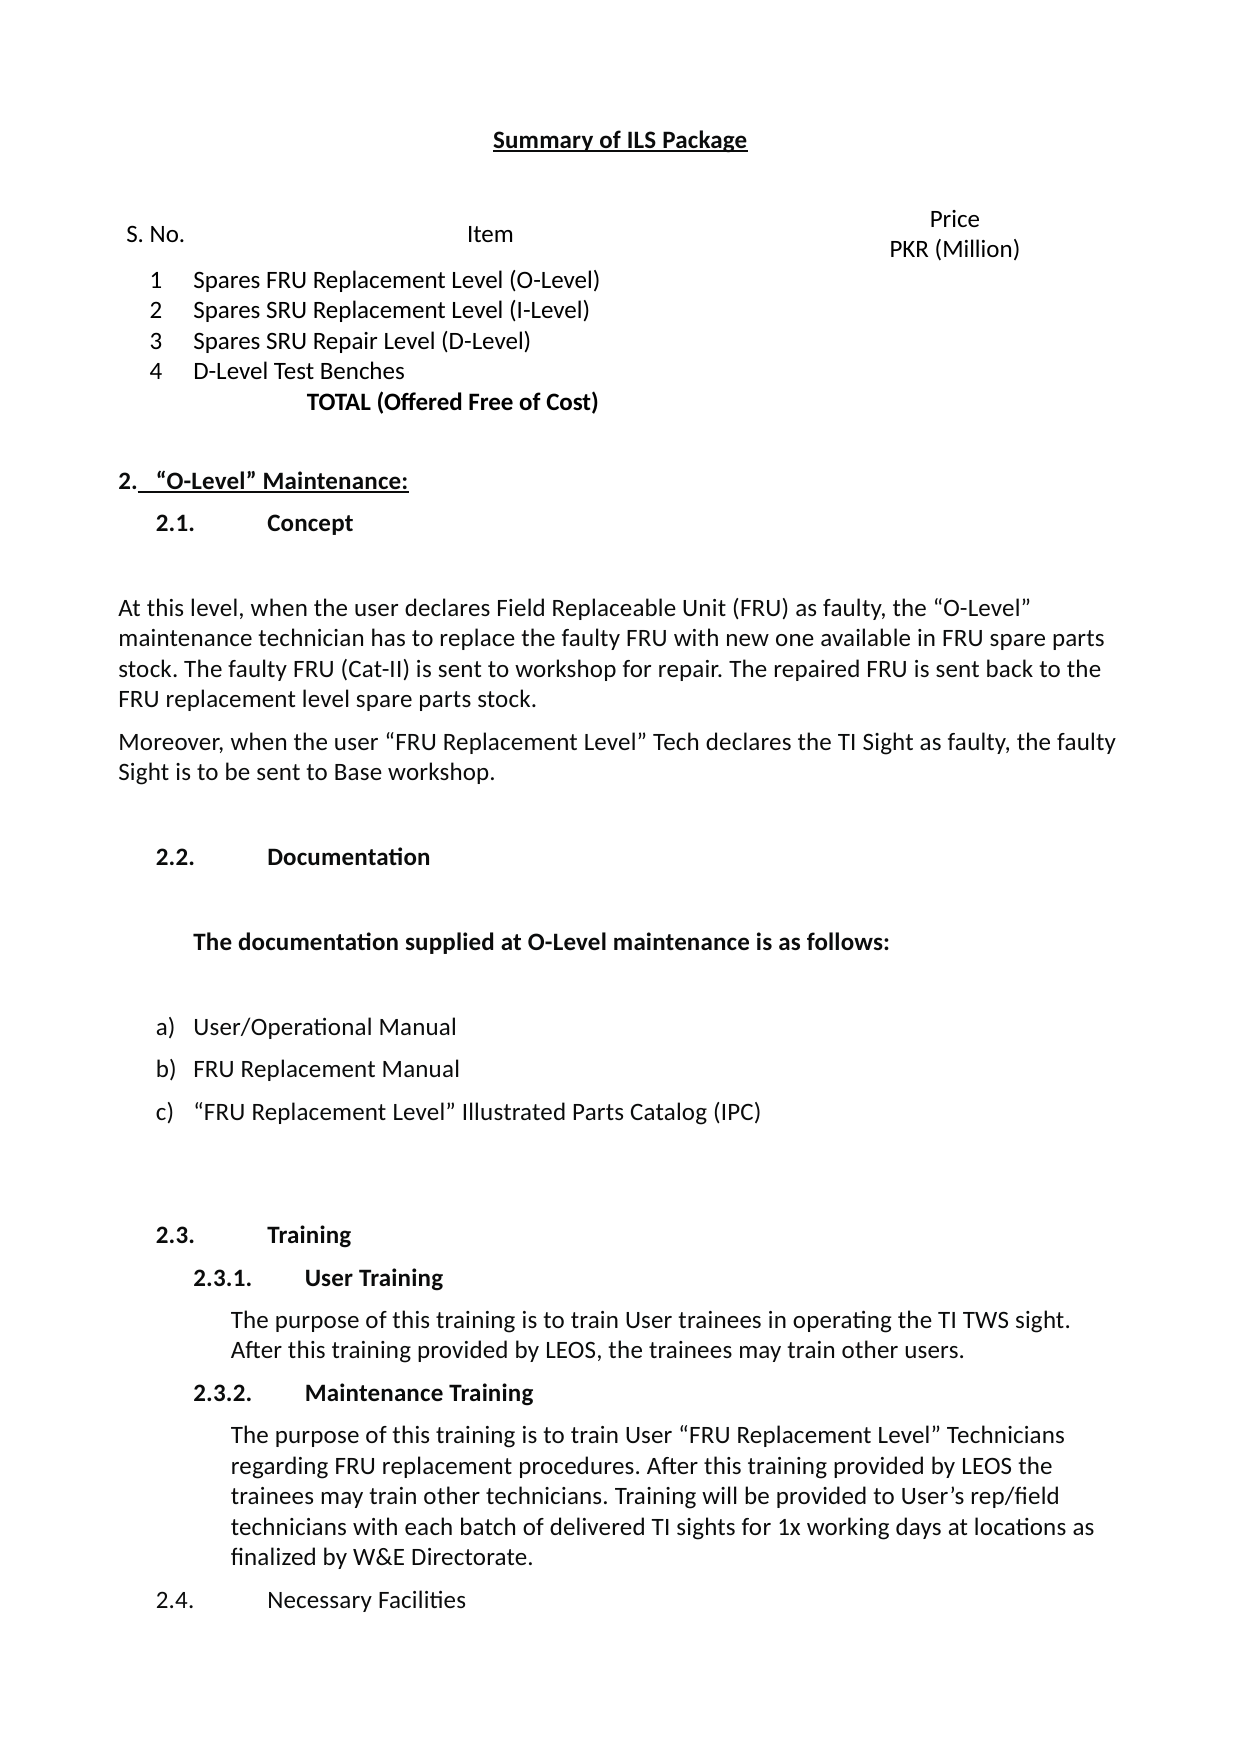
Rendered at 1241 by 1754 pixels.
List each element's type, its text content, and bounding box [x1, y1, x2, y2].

text Moreover, when the user “FRU Replacement Level” Tech declares the TI Sight as faulty, the faulty Sight is to be sent to Base workshop. [118, 726, 1122, 787]
table_cell [787, 386, 1122, 417]
table_cell TOTAL (Offered Free of Cost) [118, 386, 787, 417]
table_cell Spares SRU Replacement Level (I-Level) [193, 295, 787, 325]
table_cell [787, 295, 1122, 325]
list “FRU Replacement Level” Illustrated Parts Catalog (IPC) [156, 1096, 1122, 1126]
list The purpose of this training is to train User “FRU Replacement Level” Technicians regarding FRU replacement procedures. After this training provided by LEOS the trainees may train other technicians. Training will be provided to User’s rep/field technicians with each batch of delivered TI sights for 1x working days at locations as finalized by W&E Directorate. [193, 1419, 1122, 1572]
list FRU Replacement Manual [156, 1053, 1122, 1084]
list User/Operational Manual [156, 1011, 1122, 1041]
table_cell [787, 356, 1122, 386]
list Concept [156, 507, 1122, 538]
table_cell 4 [118, 356, 193, 386]
table_cell [787, 264, 1122, 294]
text Summary of ILS Package [118, 124, 1122, 154]
table_cell Spares FRU Replacement Level (O-Level) [193, 264, 787, 294]
text At this level, when the user declares Field Replaceable Unit (FRU) as faulty, the “O-Level” maintenance technician has to replace the faulty FRU with new one available in FRU spare parts stock. The faulty FRU (Cat-II) is sent to workshop for repair. The repaired FRU is sent back to the FRU replacement level spare parts stock. [118, 592, 1122, 714]
list User Training [193, 1262, 1122, 1292]
list Necessary Facilities [156, 1584, 1122, 1614]
table_cell 2 [118, 295, 193, 325]
table_cell 3 [118, 325, 193, 356]
list Maintenance Training [193, 1377, 1122, 1408]
list The documentation supplied at O-Level maintenance is as follows: [156, 926, 1122, 957]
table_cell Spares SRU Repair Level (D-Level) [193, 325, 787, 356]
table_cell [787, 325, 1122, 356]
list “O-Level” Maintenance: [118, 465, 1122, 495]
table_header Price PKR (Million) [787, 203, 1122, 264]
list Documentation [156, 841, 1122, 872]
list Training [156, 1219, 1122, 1250]
table_header S. No. [118, 203, 193, 264]
table_cell D-Level Test Benches [193, 356, 787, 386]
list The purpose of this training is to train User trainees in operating the TI TWS sight. After this training provided by LEOS, the trainees may train other users. [193, 1304, 1122, 1365]
table_header Item [193, 203, 787, 264]
table_cell 1 [118, 264, 193, 294]
